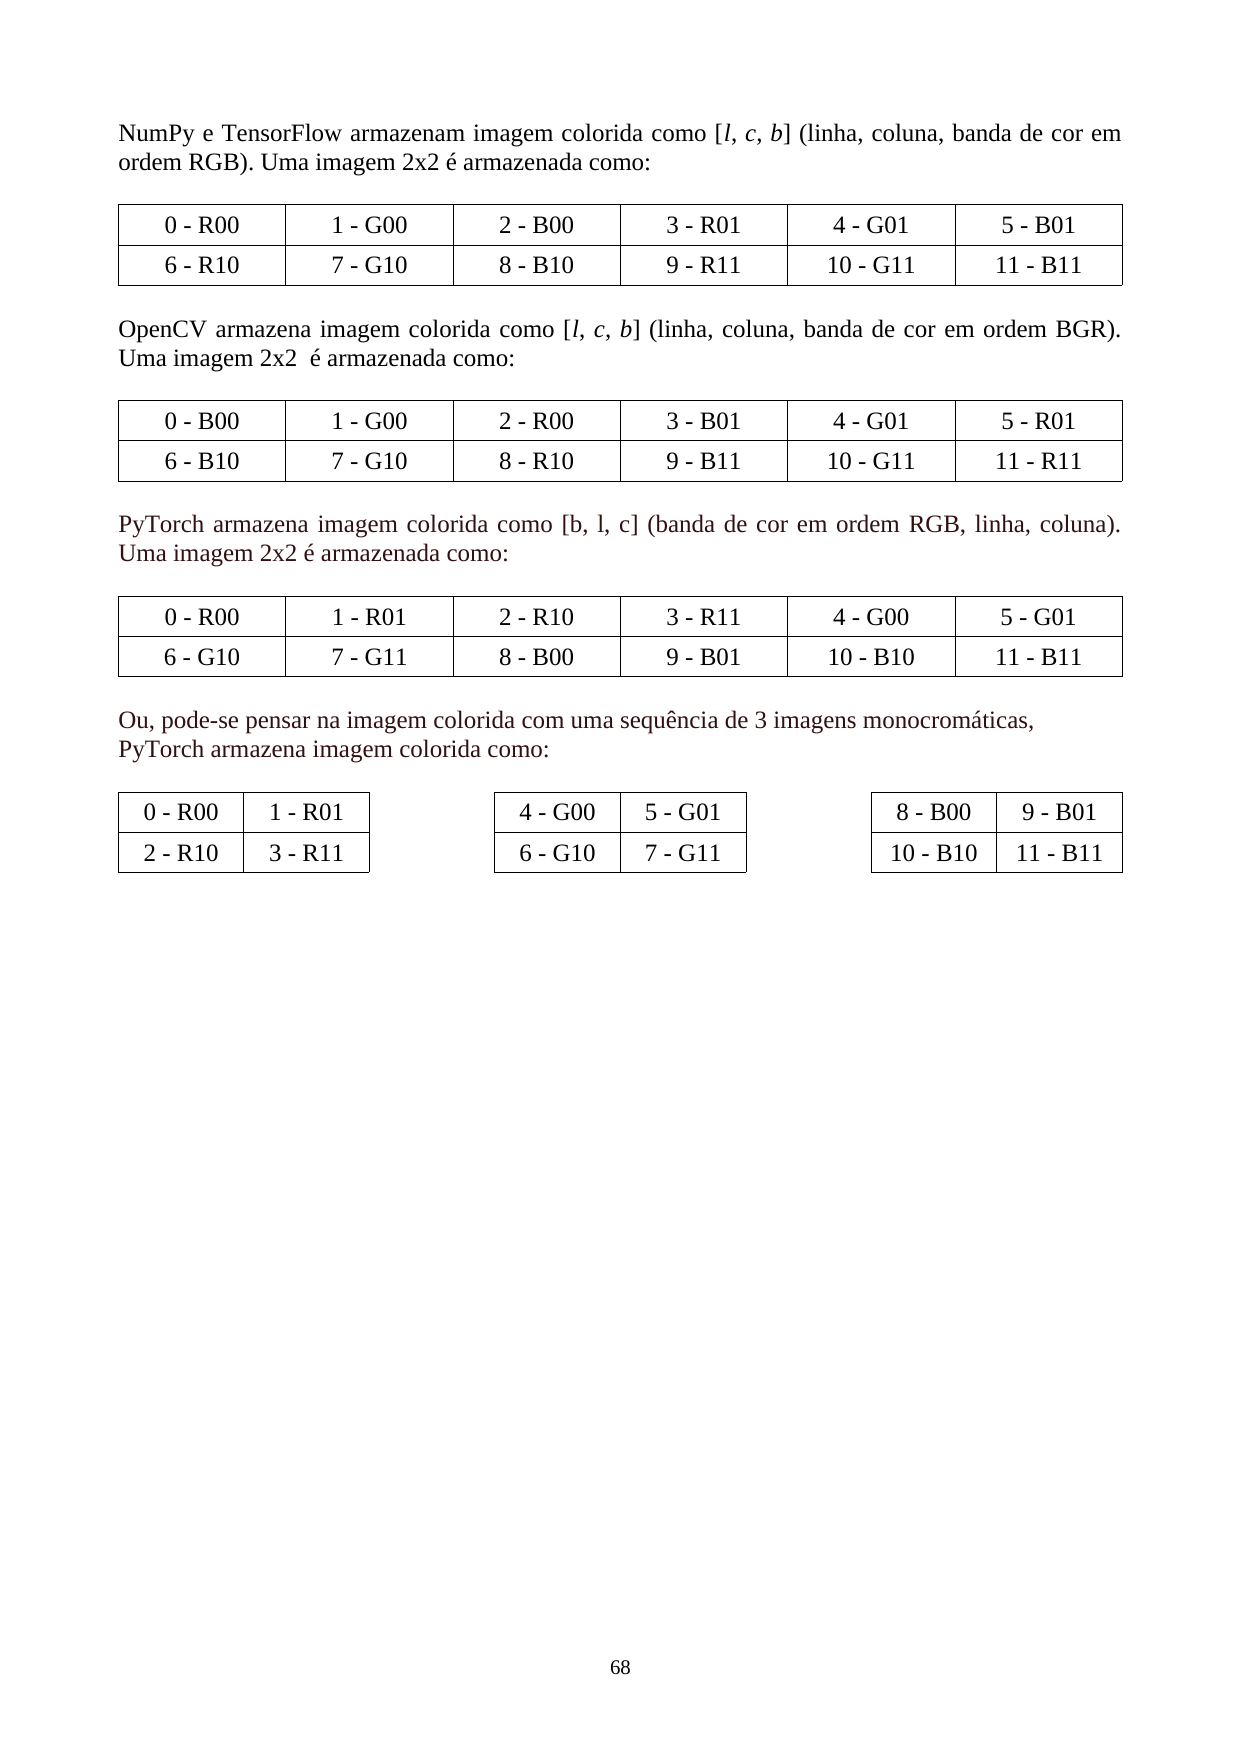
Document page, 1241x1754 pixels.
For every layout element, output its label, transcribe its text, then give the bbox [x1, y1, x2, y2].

table_cell [370, 832, 494, 872]
table_cell 8 - B10 [454, 246, 620, 285]
table_header 5 - G01 [621, 793, 746, 832]
table_header 9 - B01 [997, 793, 1122, 832]
table_cell [747, 832, 871, 872]
table_header 8 - B00 [872, 793, 996, 832]
table_cell 10 - B10 [872, 833, 996, 872]
table_cell 11 - B11 [956, 637, 1122, 676]
text PyTorch armazena imagem colorida como [b, l, c] (banda de cor em ordem RGB, linha, coluna). Uma imagem 2x2 é armazenada como: [118, 509, 1122, 567]
table_cell 10 - B10 [788, 637, 955, 676]
table_header 4 - G00 [495, 793, 620, 832]
table_header 2 - R00 [454, 401, 620, 440]
table_header 1 - G00 [286, 205, 453, 245]
table_header [747, 792, 871, 832]
table_header 0 - R00 [119, 597, 285, 636]
table_cell 2 - R10 [119, 833, 243, 872]
table_header 1 - R01 [244, 793, 369, 832]
table_cell 7 - G10 [286, 246, 453, 285]
table_cell 9 - B01 [621, 637, 787, 676]
table_header 3 - R01 [621, 205, 787, 245]
table_cell 6 - G10 [495, 833, 620, 872]
table_cell 11 - B11 [997, 833, 1122, 872]
table_cell 6 - B10 [119, 441, 285, 481]
table_header 5 - G01 [956, 597, 1122, 636]
table_cell 6 - G10 [119, 637, 285, 676]
table_header 0 - R00 [119, 793, 243, 832]
table_cell 9 - R11 [621, 246, 787, 285]
table_header 5 - B01 [956, 205, 1122, 245]
table_cell 9 - B11 [621, 441, 787, 481]
table_cell 7 - G11 [621, 833, 746, 872]
table_header 4 - G01 [788, 205, 955, 245]
table_header 5 - R01 [956, 401, 1122, 440]
table_cell 8 - B00 [454, 637, 620, 676]
table_header 4 - G01 [788, 401, 955, 440]
table_header 4 - G00 [788, 597, 955, 636]
table_cell 3 - R11 [244, 833, 369, 872]
table_cell 11 - B11 [956, 246, 1122, 285]
table_cell 7 - G10 [286, 441, 453, 481]
table_header 2 - B00 [454, 205, 620, 245]
table_header [370, 792, 494, 832]
table_cell 7 - G11 [286, 637, 453, 676]
text OpenCV armazena imagem colorida como [l, c, b] (linha, coluna, banda de cor em ordem BGR). Uma imagem 2x2 é armazenada como: [118, 314, 1122, 371]
table_header 0 - B00 [119, 401, 285, 440]
table_cell 8 - R10 [454, 441, 620, 481]
table_cell 10 - G11 [788, 441, 955, 481]
table_header 1 - G00 [286, 401, 453, 440]
table_header 3 - R11 [621, 597, 787, 636]
text Ou, pode-se pensar na imagem colorida com uma sequência de 3 imagens monocromáticas, PyTorch armazena imagem colorida como: [118, 705, 1122, 763]
text NumPy e TensorFlow armazenam imagem colorida como [l, c, b] (linha, coluna, banda de cor em ordem RGB). Uma imagem 2x2 é armazenada como: [118, 118, 1122, 176]
table_cell 6 - R10 [119, 246, 285, 285]
table_cell 11 - R11 [956, 441, 1122, 481]
table_header 0 - R00 [119, 205, 285, 245]
table_header 2 - R10 [454, 597, 620, 636]
table_header 1 - R01 [286, 597, 453, 636]
table_header 3 - B01 [621, 401, 787, 440]
table_cell 10 - G11 [788, 246, 955, 285]
